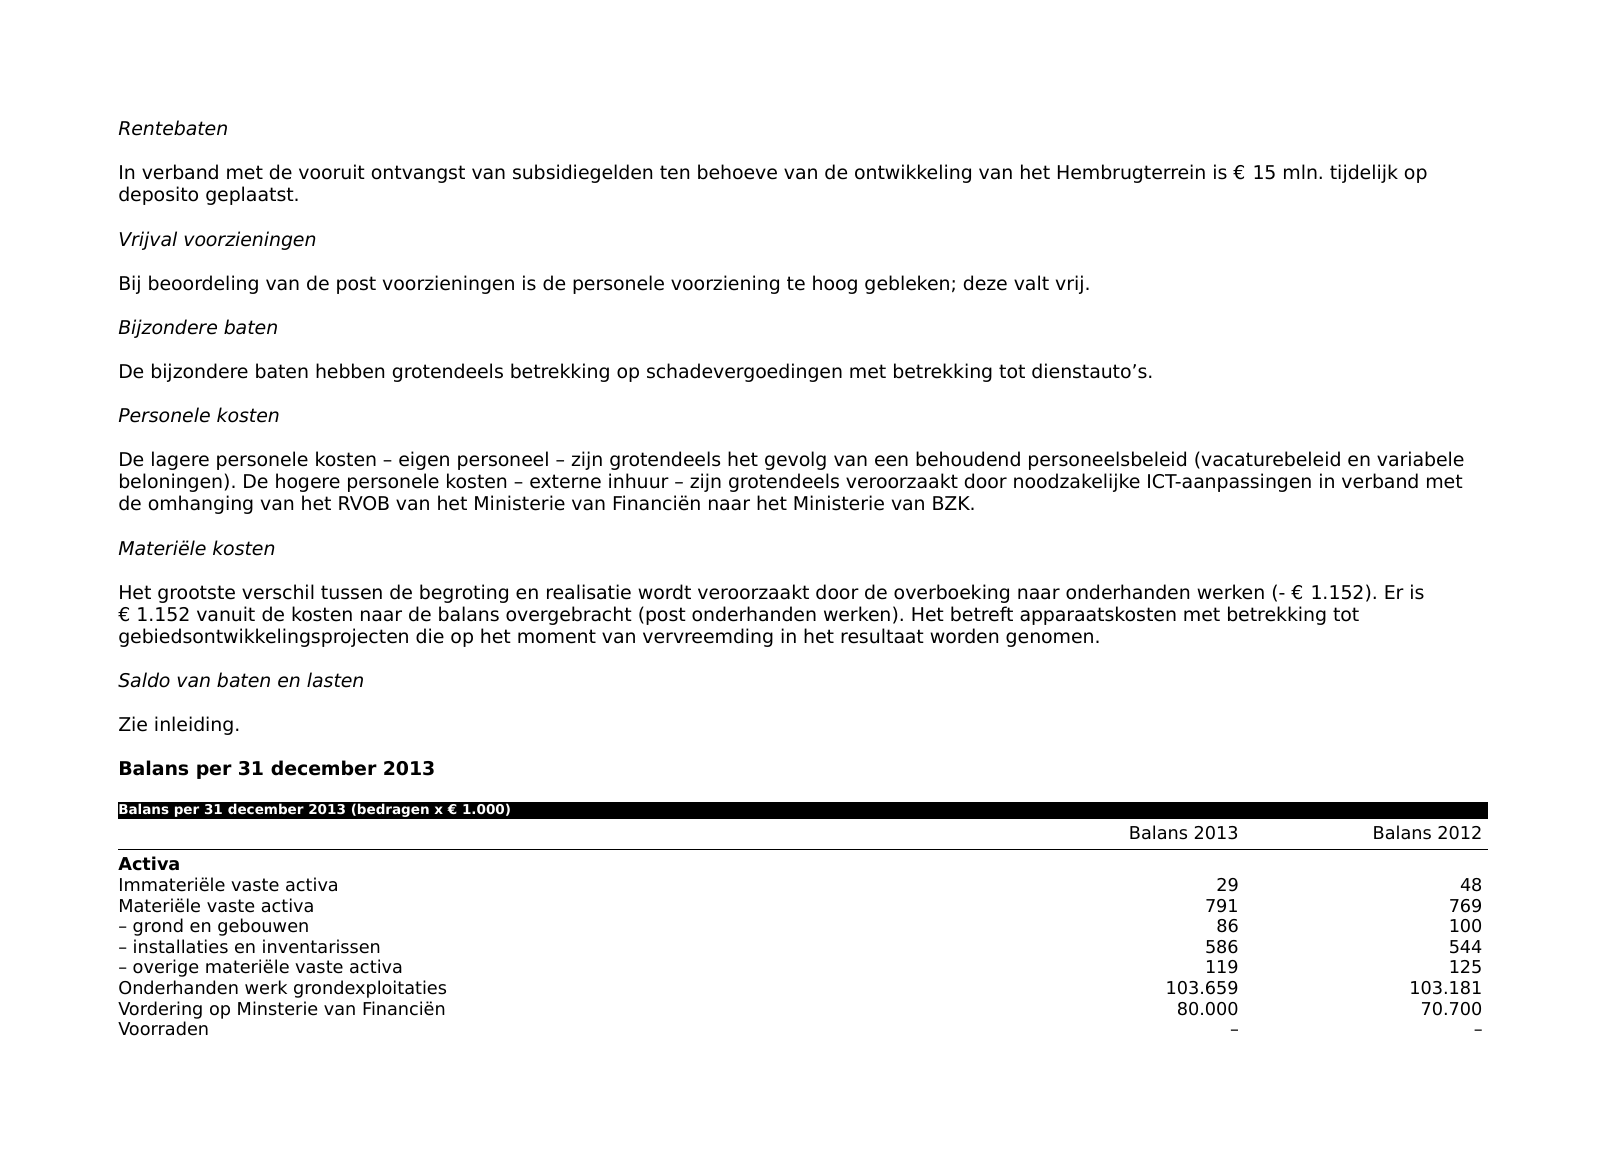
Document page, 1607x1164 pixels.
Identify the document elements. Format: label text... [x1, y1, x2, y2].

subtitle Personele kosten [118, 405, 1488, 427]
subtitle Saldo van baten en lasten [118, 670, 1488, 692]
table_cell Balans 2012 [1245, 819, 1488, 849]
table_cell 86 [1001, 916, 1244, 937]
table_cell 125 [1245, 958, 1488, 978]
subtitle Rentebaten [118, 118, 1488, 140]
table_cell – installaties en inventarissen [118, 937, 1001, 957]
table_cell 48 [1245, 875, 1488, 896]
table_cell 769 [1245, 896, 1488, 916]
table_cell 100 [1245, 916, 1488, 937]
table_cell 103.181 [1245, 978, 1488, 999]
table_cell 80.000 [1001, 999, 1244, 1019]
table_cell Balans 2013 [1001, 819, 1244, 849]
subtitle Vrijval voorzieningen [118, 228, 1488, 250]
text Het grootste verschil tussen de begroting en realisatie wordt veroorzaakt door de overboeking naar onderhanden werken (- € 1.152). Er is € 1.152 vanuit de kosten naar de balans overgebracht (post onderhanden werken). Het betreft apparaatskosten met betrekking tot gebiedsontwikkelingsprojecten die op het moment van vervreemding in het resultaat worden genomen. [118, 582, 1488, 647]
table_cell – overige materiële vaste activa [118, 958, 1001, 978]
table_cell 586 [1001, 937, 1244, 957]
table_cell [1245, 850, 1488, 875]
table_cell Onderhanden werk grondexploitaties [118, 978, 1001, 999]
table_cell Vordering op Minsterie van Financiën [118, 999, 1001, 1019]
table_cell – [1001, 1019, 1244, 1040]
text In verband met de vooruit ontvangst van subsidiegelden ten behoeve van de ontwikkeling van het Hembrugterrein is € 15 mln. tijdelijk op deposito geplaatst. [118, 162, 1488, 206]
text De bijzondere baten hebben grotendeels betrekking op schadevergoedingen met betrekking tot dienstauto’s. [118, 361, 1488, 383]
table_cell Immateriële vaste activa [118, 875, 1001, 896]
table_cell 29 [1001, 875, 1244, 896]
text Zie inleiding. [118, 714, 1488, 736]
table_cell 103.659 [1001, 978, 1244, 999]
subtitle Materiële kosten [118, 537, 1488, 559]
table_cell 70.700 [1245, 999, 1488, 1019]
table_cell 791 [1001, 896, 1244, 916]
subtitle Balans per 31 december 2013 [118, 758, 1488, 780]
table_header Balans per 31 december 2013 (bedragen x € 1.000) [118, 802, 1488, 818]
table_cell 544 [1245, 937, 1488, 957]
table_cell – [1245, 1019, 1488, 1040]
subtitle Bijzondere baten [118, 317, 1488, 339]
table_cell 119 [1001, 958, 1244, 978]
table_cell – grond en gebouwen [118, 916, 1001, 937]
table_cell Activa [118, 850, 1001, 875]
text De lagere personele kosten – eigen personeel – zijn grotendeels het gevolg van een behoudend personeelsbeleid (vacaturebeleid en variabele beloningen). De hogere personele kosten – externe inhuur – zijn grotendeels veroorzaakt door noodzakelijke ICT-aanpassingen in verband met de omhanging van het RVOB van het Ministerie van Financiën naar het Ministerie van BZK. [118, 449, 1488, 515]
table_cell Voorraden [118, 1019, 1001, 1040]
table_cell [118, 819, 1001, 849]
text Bij beoordeling van de post voorzieningen is de personele voorziening te hoog gebleken; deze valt vrij. [118, 273, 1488, 294]
table_cell [1001, 850, 1244, 875]
table_cell Materiële vaste activa [118, 896, 1001, 916]
